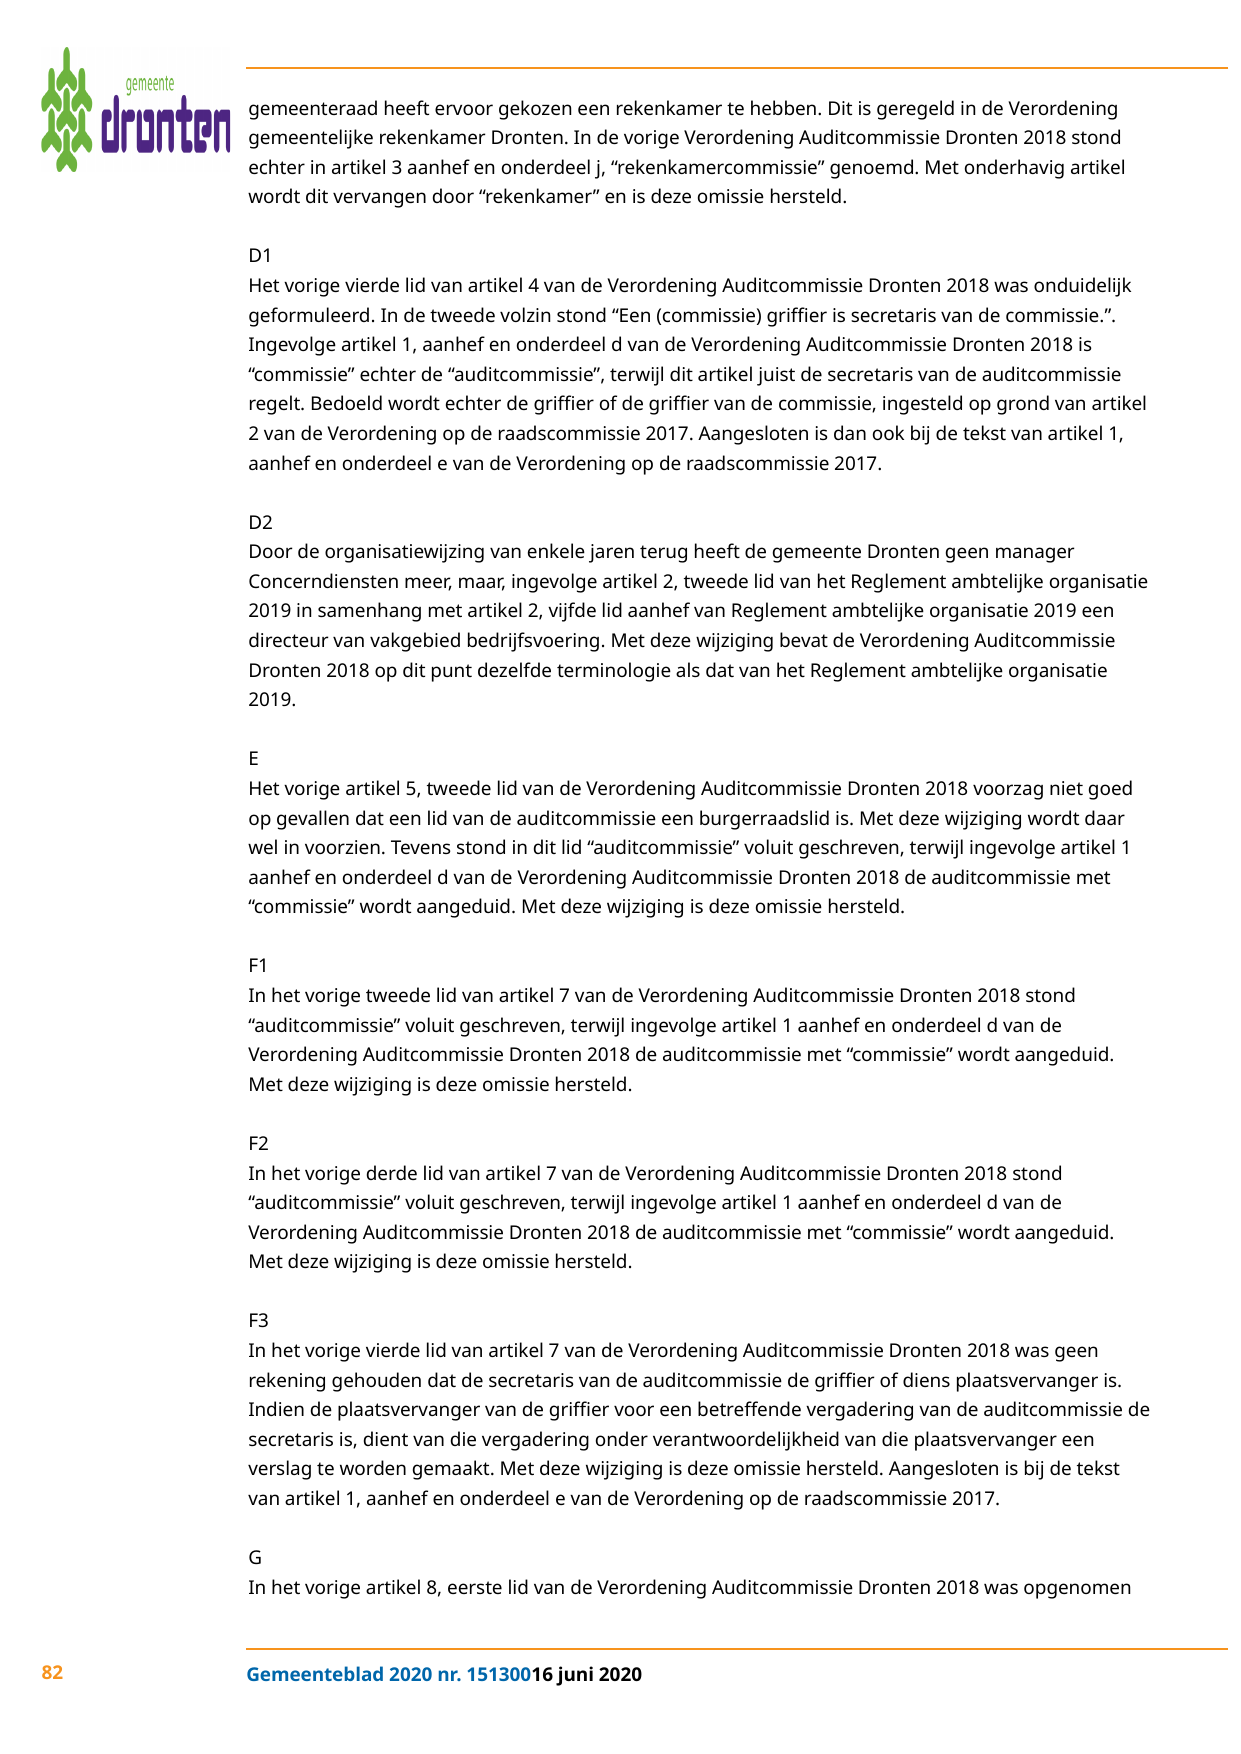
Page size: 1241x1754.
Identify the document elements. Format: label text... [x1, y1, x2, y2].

picture [41, 47, 231, 172]
text In het vorige vierde lid van artikel 7 van de Verordening Auditcommissie Dronten 2018 was geen rekening gehouden dat de secretaris van de auditcommissie de griffier of diens plaatsvervanger is. Indien de plaatsvervanger van de griffier voor een betreffende vergadering van de auditcommissie de secretaris is, dient van die vergadering onder verantwoordelijkheid van die plaatsvervanger een verslag te worden gemaakt. Met deze wijziging is deze omissie hersteld. Aangesloten is bij de tekst van artikel 1, aanhef en onderdeel e van de Verordening op de raadscommissie 2017. [248, 1337, 1152, 1511]
text Het vorige vierde lid van artikel 4 van de Verordening Auditcommissie Dronten 2018 was onduidelijk geformuleerd. In de tweede volzin stond “Een (commissie) griffier is secretaris van de commissie.”. Ingevolge artikel 1, aanhef en onderdeel d van de Verordening Auditcommissie Dronten 2018 is “commissie” echter de “auditcommissie”, terwijl dit artikel juist de secretaris van de auditcommissie regelt. Bedoeld wordt echter de griffier of de griffier van de commissie, ingesteld op grond van artikel 2 van de Verordening op de raadscommissie 2017. Aangesloten is dan ook bij de tekst van artikel 1, aanhef en onderdeel e van de Verordening op de raadscommissie 2017. [248, 272, 1152, 476]
text In het vorige tweede lid van artikel 7 van de Verordening Auditcommissie Dronten 2018 stond “auditcommissie” voluit geschreven, terwijl ingevolge artikel 1 aanhef en onderdeel d van de Verordening Auditcommissie Dronten 2018 de auditcommissie met “commissie” wordt aangeduid. Met deze wijziging is deze omissie hersteld. [248, 982, 1152, 1097]
text In het vorige artikel 8, eerste lid van de Verordening Auditcommissie Dronten 2018 was opgenomen [248, 1574, 1152, 1600]
text E [248, 746, 1152, 771]
text In het vorige derde lid van artikel 7 van de Verordening Auditcommissie Dronten 2018 stond “auditcommissie” voluit geschreven, terwijl ingevolge artikel 1 aanhef en onderdeel d van de Verordening Auditcommissie Dronten 2018 de auditcommissie met “commissie” wordt aangeduid. Met deze wijziging is deze omissie hersteld. [248, 1160, 1152, 1274]
text F3 [248, 1308, 1152, 1333]
text G [248, 1544, 1152, 1570]
text D2 [248, 509, 1152, 535]
text F2 [248, 1130, 1152, 1156]
text gemeenteraad heeft ervoor gekozen een rekenkamer te hebben. Dit is geregeld in de Verordening gemeentelijke rekenkamer Dronten. In de vorige Verordening Auditcommissie Dronten 2018 stond echter in artikel 3 aanhef en onderdeel j, “rekenkamercommissie” genoemd. Met onderhavig artikel wordt dit vervangen door “rekenkamer” en is deze omissie hersteld. [248, 95, 1152, 209]
text D1 [248, 243, 1152, 268]
text Door de organisatiewijzing van enkele jaren terug heeft de gemeente Dronten geen manager Concerndiensten meer, maar, ingevolge artikel 2, tweede lid van het Reglement ambtelijke organisatie 2019 in samenhang met artikel 2, vijfde lid aanhef van Reglement ambtelijke organisatie 2019 een directeur van vakgebied bedrijfsvoering. Met deze wijziging bevat de Verordening Auditcommissie Dronten 2018 op dit punt dezelfde terminologie als dat van het Reglement ambtelijke organisatie 2019. [248, 538, 1152, 712]
text Het vorige artikel 5, tweede lid van de Verordening Auditcommissie Dronten 2018 voorzag niet goed op gevallen dat een lid van de auditcommissie een burgerraadslid is. Met deze wijziging wordt daar wel in voorzien. Tevens stond in dit lid “auditcommissie” voluit geschreven, terwijl ingevolge artikel 1 aanhef en onderdeel d van de Verordening Auditcommissie Dronten 2018 de auditcommissie met “commissie” wordt aangeduid. Met deze wijziging is deze omissie hersteld. [248, 775, 1152, 919]
text F1 [248, 953, 1152, 978]
